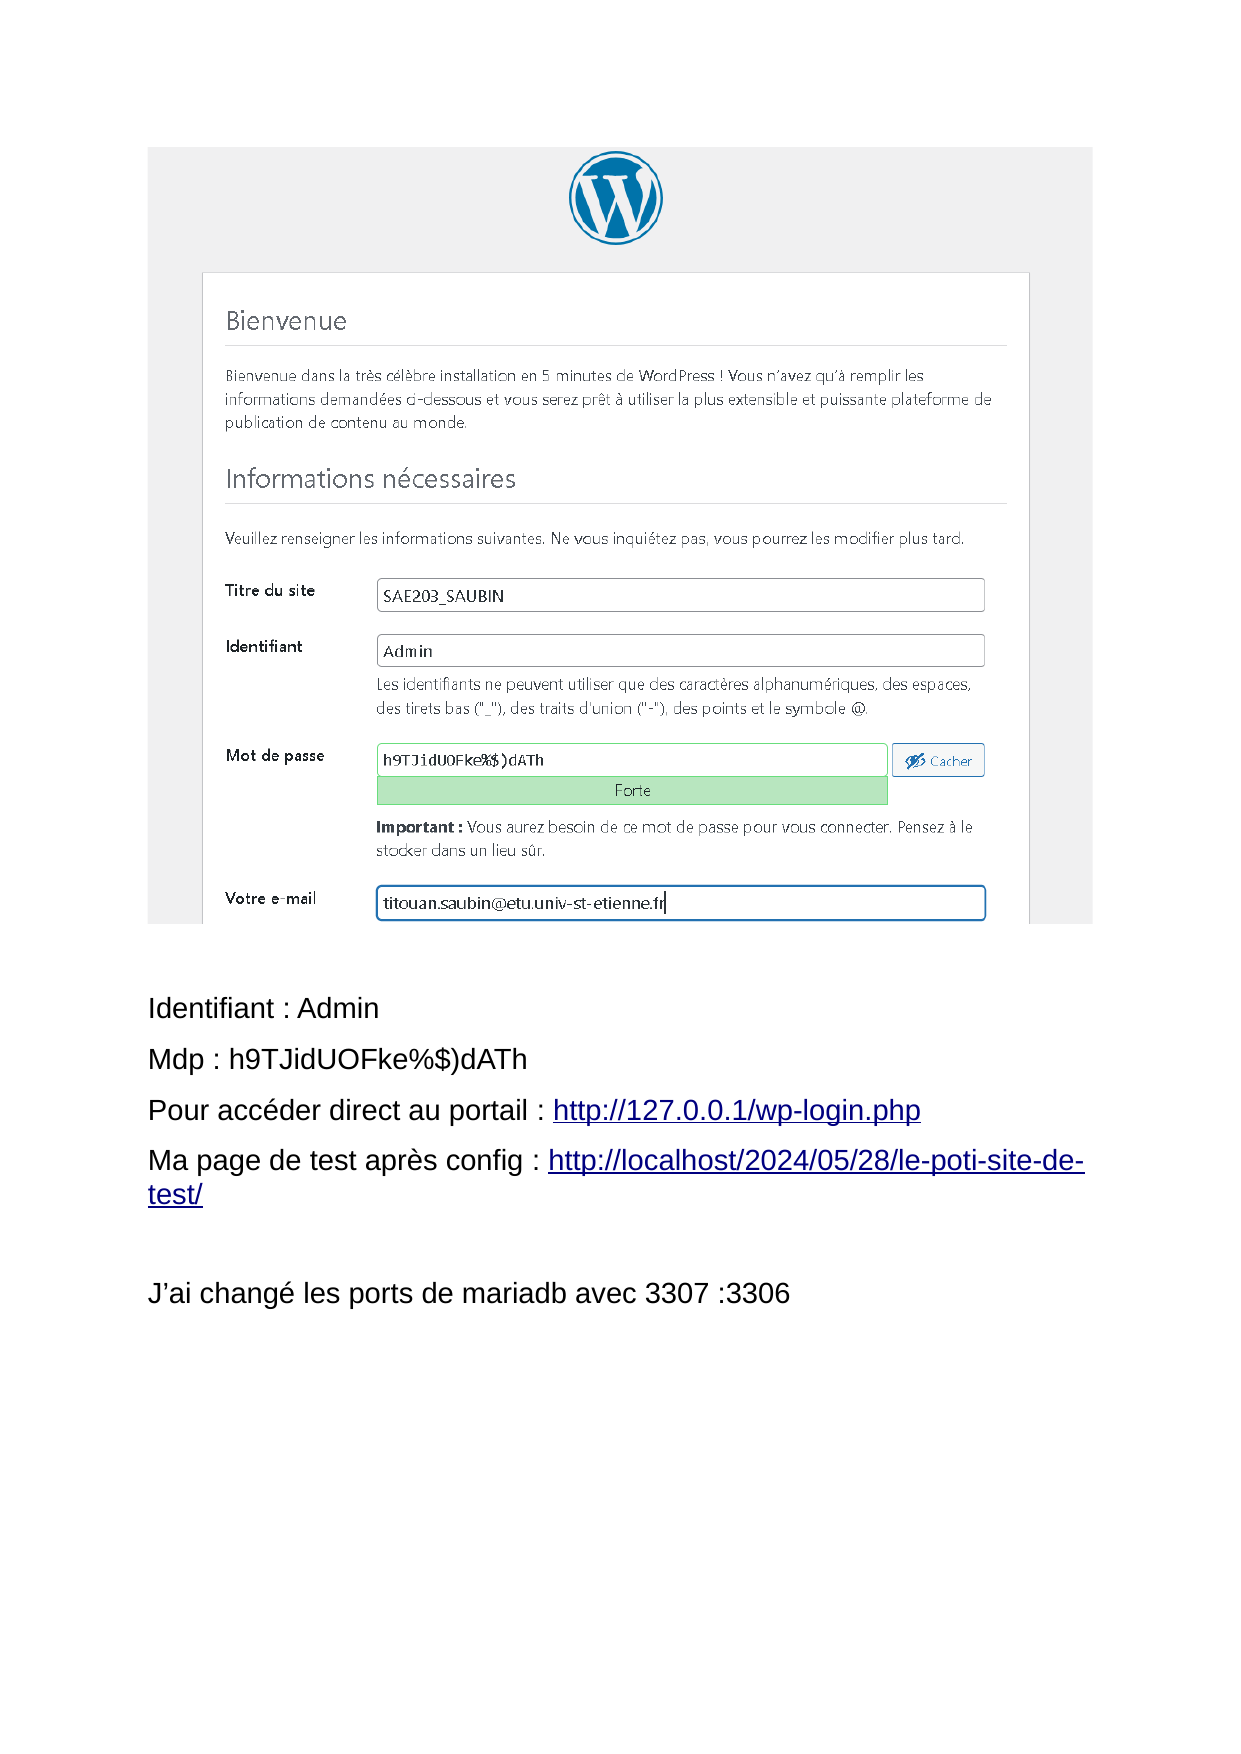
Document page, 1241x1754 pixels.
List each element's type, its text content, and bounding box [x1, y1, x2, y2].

text Pour accéder direct au portail : http://127.0.0.1/wp-login.php [148, 1092, 1093, 1126]
text Ma page de test après config : http://localhost/2024/05/28/le-poti-site-de-test/ [148, 1143, 1093, 1210]
text J’ai changé les ports de mariadb avec 3307 :3306 [148, 1276, 1093, 1309]
text Identifiant : Admin [148, 991, 1093, 1025]
text Mdp : h9TJidUOFke%$)dATh [148, 1042, 1093, 1076]
